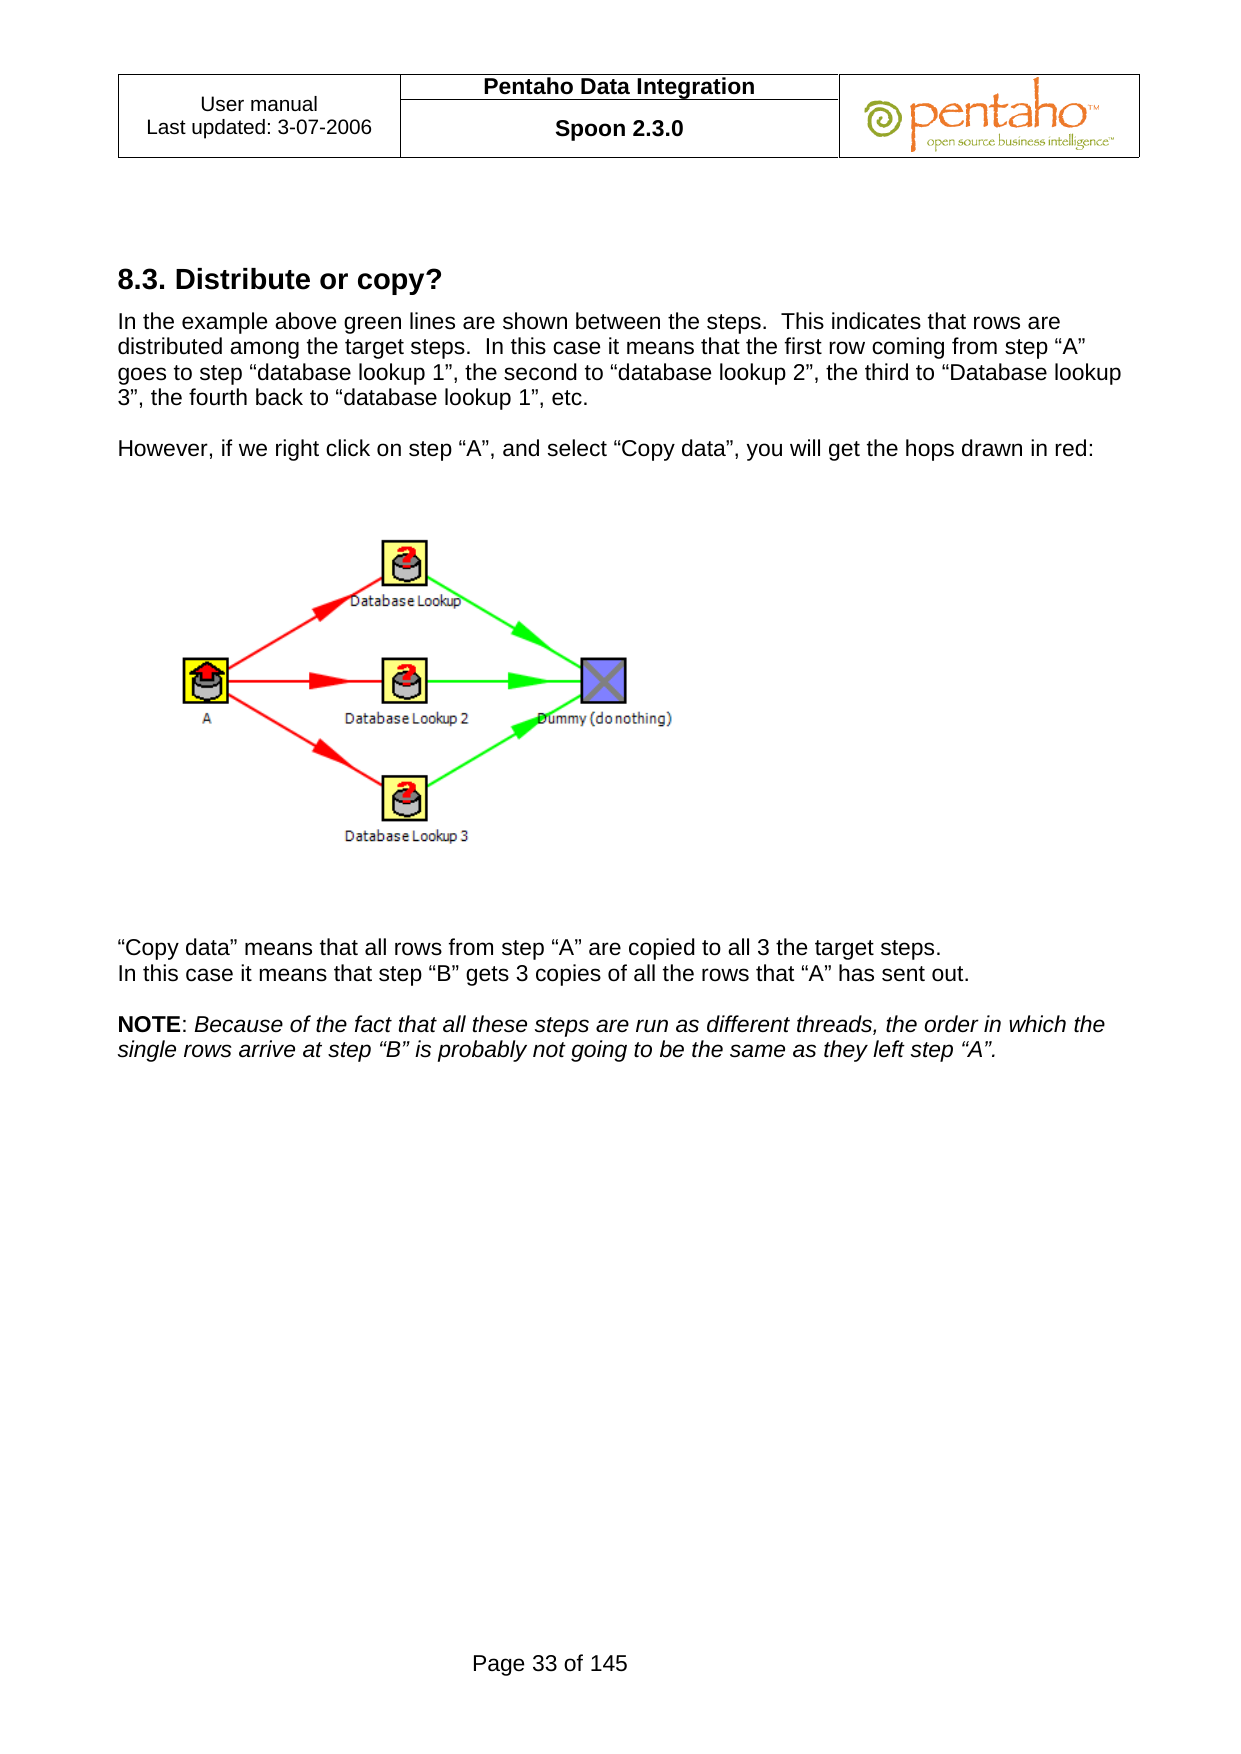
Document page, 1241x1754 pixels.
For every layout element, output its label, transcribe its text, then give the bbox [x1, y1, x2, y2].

text However, if we right click on step “A”, and select “Copy data”, you will get the hops drawn in red: [117, 436, 1137, 462]
text “Copy data” means that all rows from step “A” are copied to all 3 the target steps. [117, 935, 1137, 960]
text NOTE: Because of the fact that all these steps are run as different threads, the order in which the single rows arrive at step “B” is probably not going to be the same as they left step “A”. [117, 1011, 1137, 1062]
picture [117, 487, 715, 910]
text In the example above green lines are shown between the steps. This indicates that rows are distributed among the target steps. In this case it means that the first row coming from step “A” goes to step “database lookup 1”, the second to “database lookup 2”, the third to “Database lookup 3”, the fourth back to “database lookup 1”, etc. [117, 308, 1137, 411]
subtitle Distribute or copy? [117, 263, 1137, 296]
text In this case it means that step “B” gets 3 copies of all the rows that “A” has sent out. [117, 960, 1137, 986]
